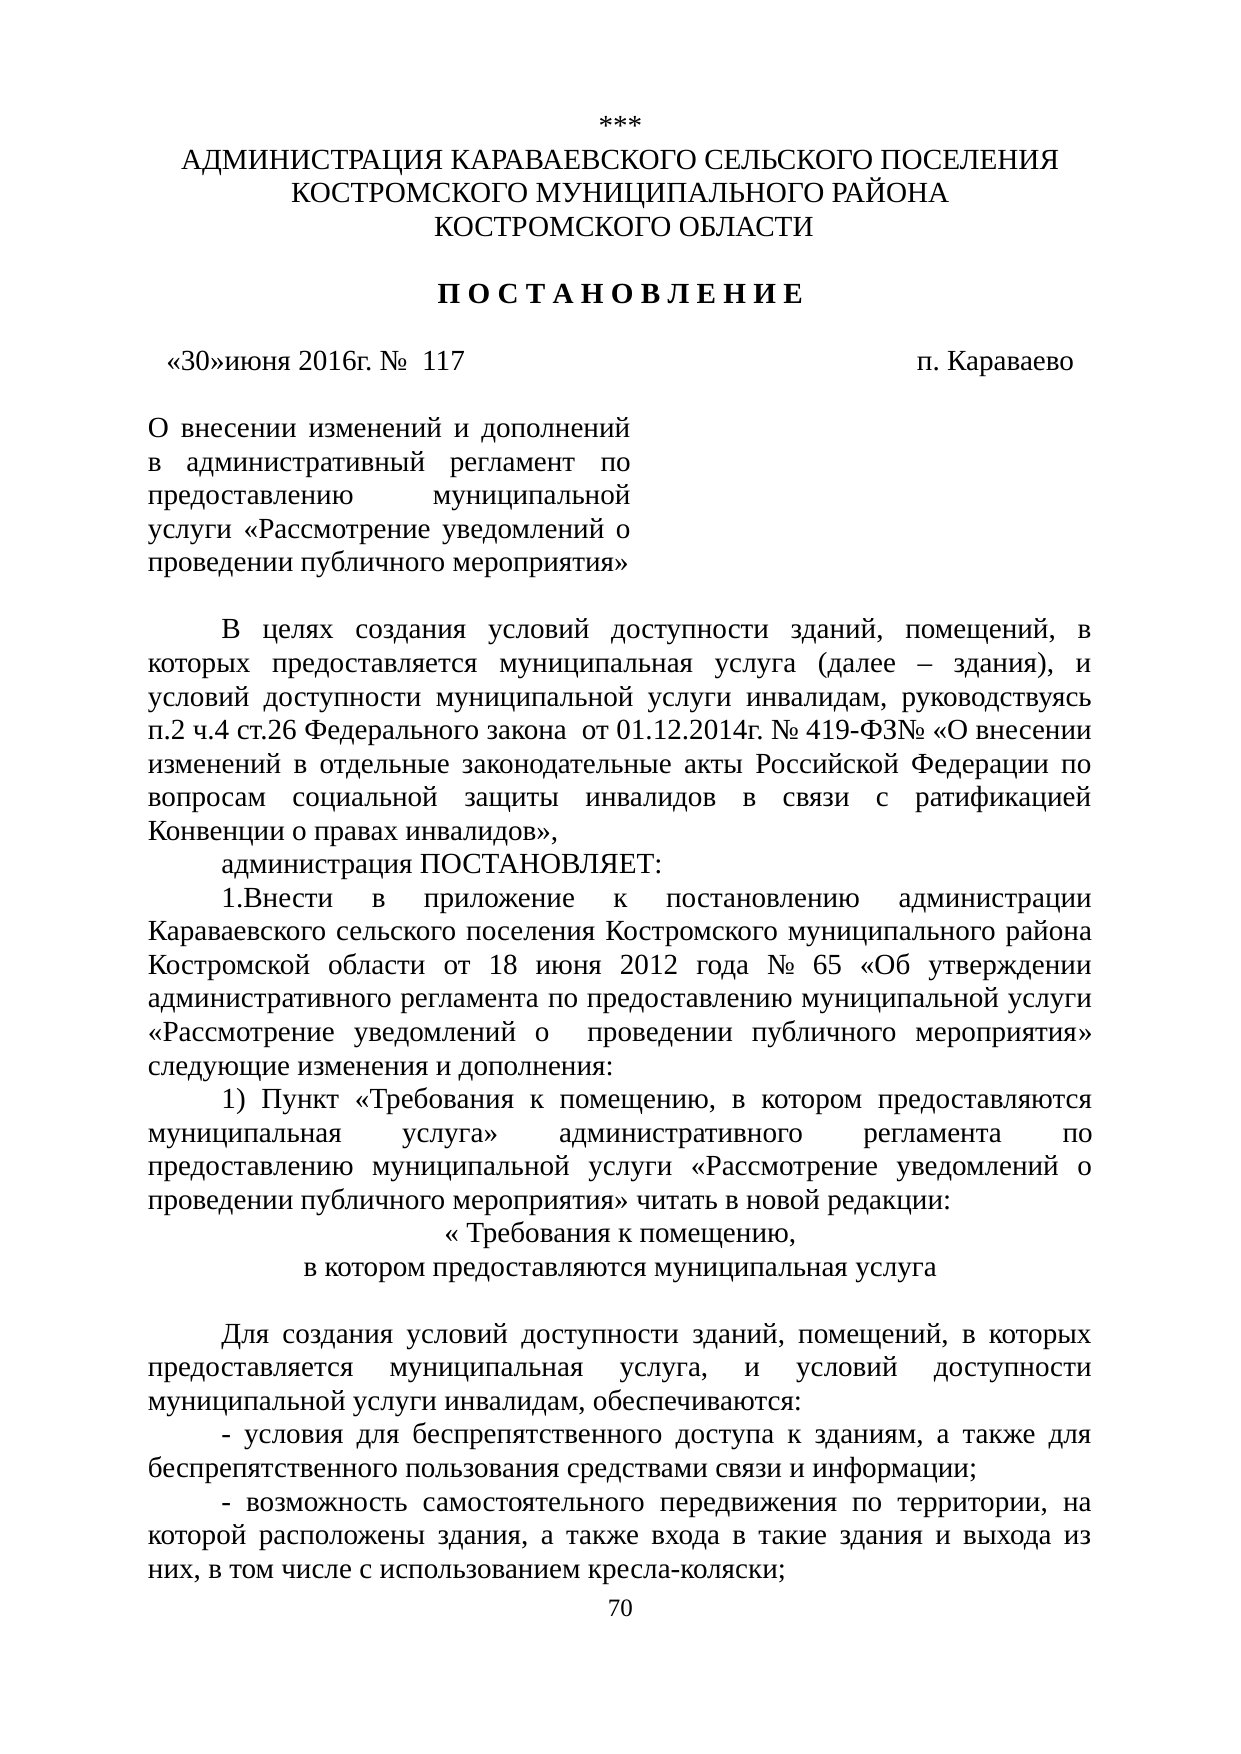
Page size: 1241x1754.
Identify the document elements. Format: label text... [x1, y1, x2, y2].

text 1) Пункт «Требования к помещению, в котором предоставляются муниципальная услуга» административного регламента по предоставлению муниципальной услуги «Рассмотрение уведомлений о проведении публичного мероприятия» читать в новой редакции: [148, 1081, 1092, 1215]
text « Требования к помещению, [148, 1215, 1092, 1249]
text 1.Внести в приложение к постановлению администрации Караваевского сельского поселения Костромского муниципального района Костромской области от 18 июня 2012 года № 65 «Об утверждении административного регламента по предоставлению муниципальной услуги «Рассмотрение уведомлений о проведении публичного мероприятия» следующие изменения и дополнения: [148, 880, 1092, 1081]
text П О С Т А Н О В Л Е Н И Е [148, 276, 1092, 310]
text «30»июня 2016г. № 117 п. Караваево [148, 343, 1092, 377]
text - возможность самостоятельного передвижения по территории, на которой расположены здания, а также входа в такие здания и выхода из них, в том числе с использованием кресла-коляски; [148, 1484, 1092, 1584]
text - условия для беспрепятственного доступа к зданиям, а также для беспрепятственного пользования средствами связи и информации; [148, 1417, 1092, 1484]
text *** [148, 108, 1092, 142]
text в котором предоставляются муниципальная услуга [148, 1249, 1092, 1282]
text О внесении изменений и дополнений в административный регламент по предоставлению муниципальной услуги «Рассмотрение уведомлений о проведении публичного мероприятия» [148, 410, 631, 578]
text администрация ПОСТАНОВЛЯЕТ: [148, 846, 1092, 880]
text В целях создания условий доступности зданий, помещений, в которых предоставляется муниципальная услуга (далее – здания), и условий доступности муниципальной услуги инвалидам, руководствуясь п.2 ч.4 ст.26 Федерального закона от 01.12.2014г. № 419-ФЗ№ «О внесении изменений в отдельные законодательные акты Российской Федерации по вопросам социальной защиты инвалидов в связи с ратификацией Конвенции о правах инвалидов», [148, 612, 1092, 846]
text Для создания условий доступности зданий, помещений, в которых предоставляется муниципальная услуга, и условий доступности муниципальной услуги инвалидам, обеспечиваются: [148, 1316, 1092, 1417]
text КОСТРОМСКОГО ОБЛАСТИ [148, 209, 1092, 243]
text АДМИНИСТРАЦИЯ КАРАВАЕВСКОГО СЕЛЬСКОГО ПОСЕЛЕНИЯ КОСТРОМСКОГО МУНИЦИПАЛЬНОГО РАЙОНА [148, 142, 1092, 209]
